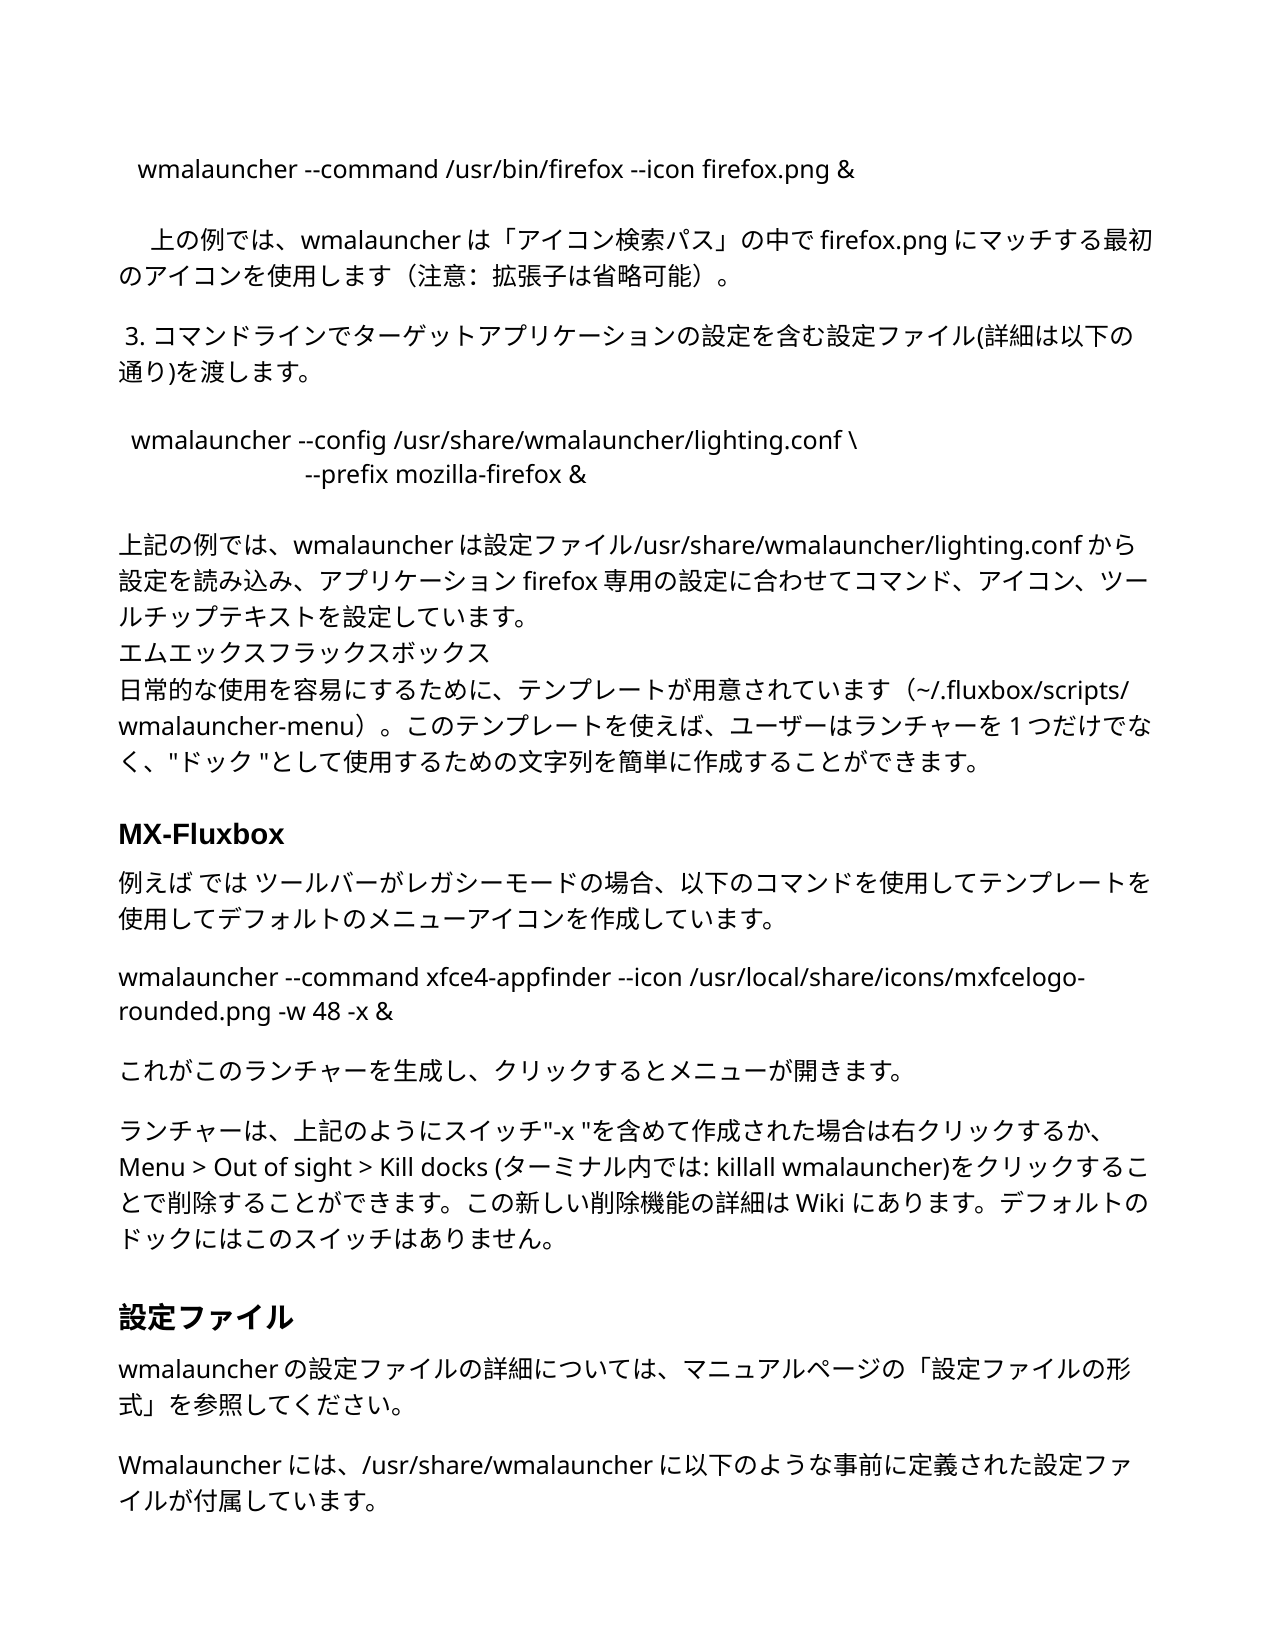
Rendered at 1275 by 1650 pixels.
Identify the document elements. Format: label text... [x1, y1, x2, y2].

text --prefix mozilla-firefox & [118, 457, 1157, 491]
text ランチャーは、上記のようにスイッチ"-x "を含めて作成された場合は右クリックするか、 Menu > Out of sight > Kill docks (ターミナル内では: killall wmalauncher)をクリックすることで削除することができます。この新しい削除機能の詳細は Wiki にあります。デフォルトのドックにはこのスイッチはありません。 [118, 1111, 1157, 1256]
text Wmalauncherには、/usr/share/wmalauncherに以下のような事前に定義された設定ファイルが付属しています。 [118, 1446, 1157, 1518]
text wmalauncher --command /usr/bin/firefox --icon firefox.png & [118, 152, 1157, 186]
text 上記の例では、wmalauncherは設定ファイル/usr/share/wmalauncher/lighting.confから設定を読み込み、アプリケーションfirefox専用の設定に合わせてコマンド、アイコン、ツールチップテキストを設定しています。 [118, 525, 1157, 634]
text エムエックスフラックスボックス [118, 634, 1157, 670]
text 例えば では ツールバーがレガシーモードの場合、以下のコマンドを使用してテンプレートを使用してデフォルトのメニューアイコンを作成しています。 [118, 863, 1157, 936]
text wmalauncher --command xfce4-appfinder --icon /usr/local/share/icons/mxfcelogo-rounded.png -w 48 -x & [118, 959, 1157, 1028]
text 上の例では、wmalauncherは「アイコン検索パス」の中でfirefox.pngにマッチする最初のアイコンを使用します（注意：拡張子は省略可能）。 [118, 220, 1157, 293]
text 3. コマンドラインでターゲットアプリケーションの設定を含む設定ファイル(詳細は以下の通り)を渡します。 [118, 316, 1157, 389]
text 日常的な使用を容易にするために、テンプレートが用意されています（~/.fluxbox/scripts/wmalauncher-menu）。このテンプレートを使えば、ユーザーはランチャーを1つだけでなく、"ドック "として使用するための文字列を簡単に作成することができます。 [118, 670, 1157, 779]
text これがこのランチャーを生成し、クリックするとメニューが開きます。 [118, 1051, 1157, 1088]
text wmalauncher --config /usr/share/wmalauncher/lighting.conf \ [118, 423, 1157, 457]
text wmalauncherの設定ファイルの詳細については、マニュアルページの「設定ファイルの形式」を参照してください。 [118, 1349, 1157, 1422]
subtitle 設定ファイル [118, 1294, 1157, 1337]
subtitle MX-Fluxbox [118, 817, 1157, 851]
